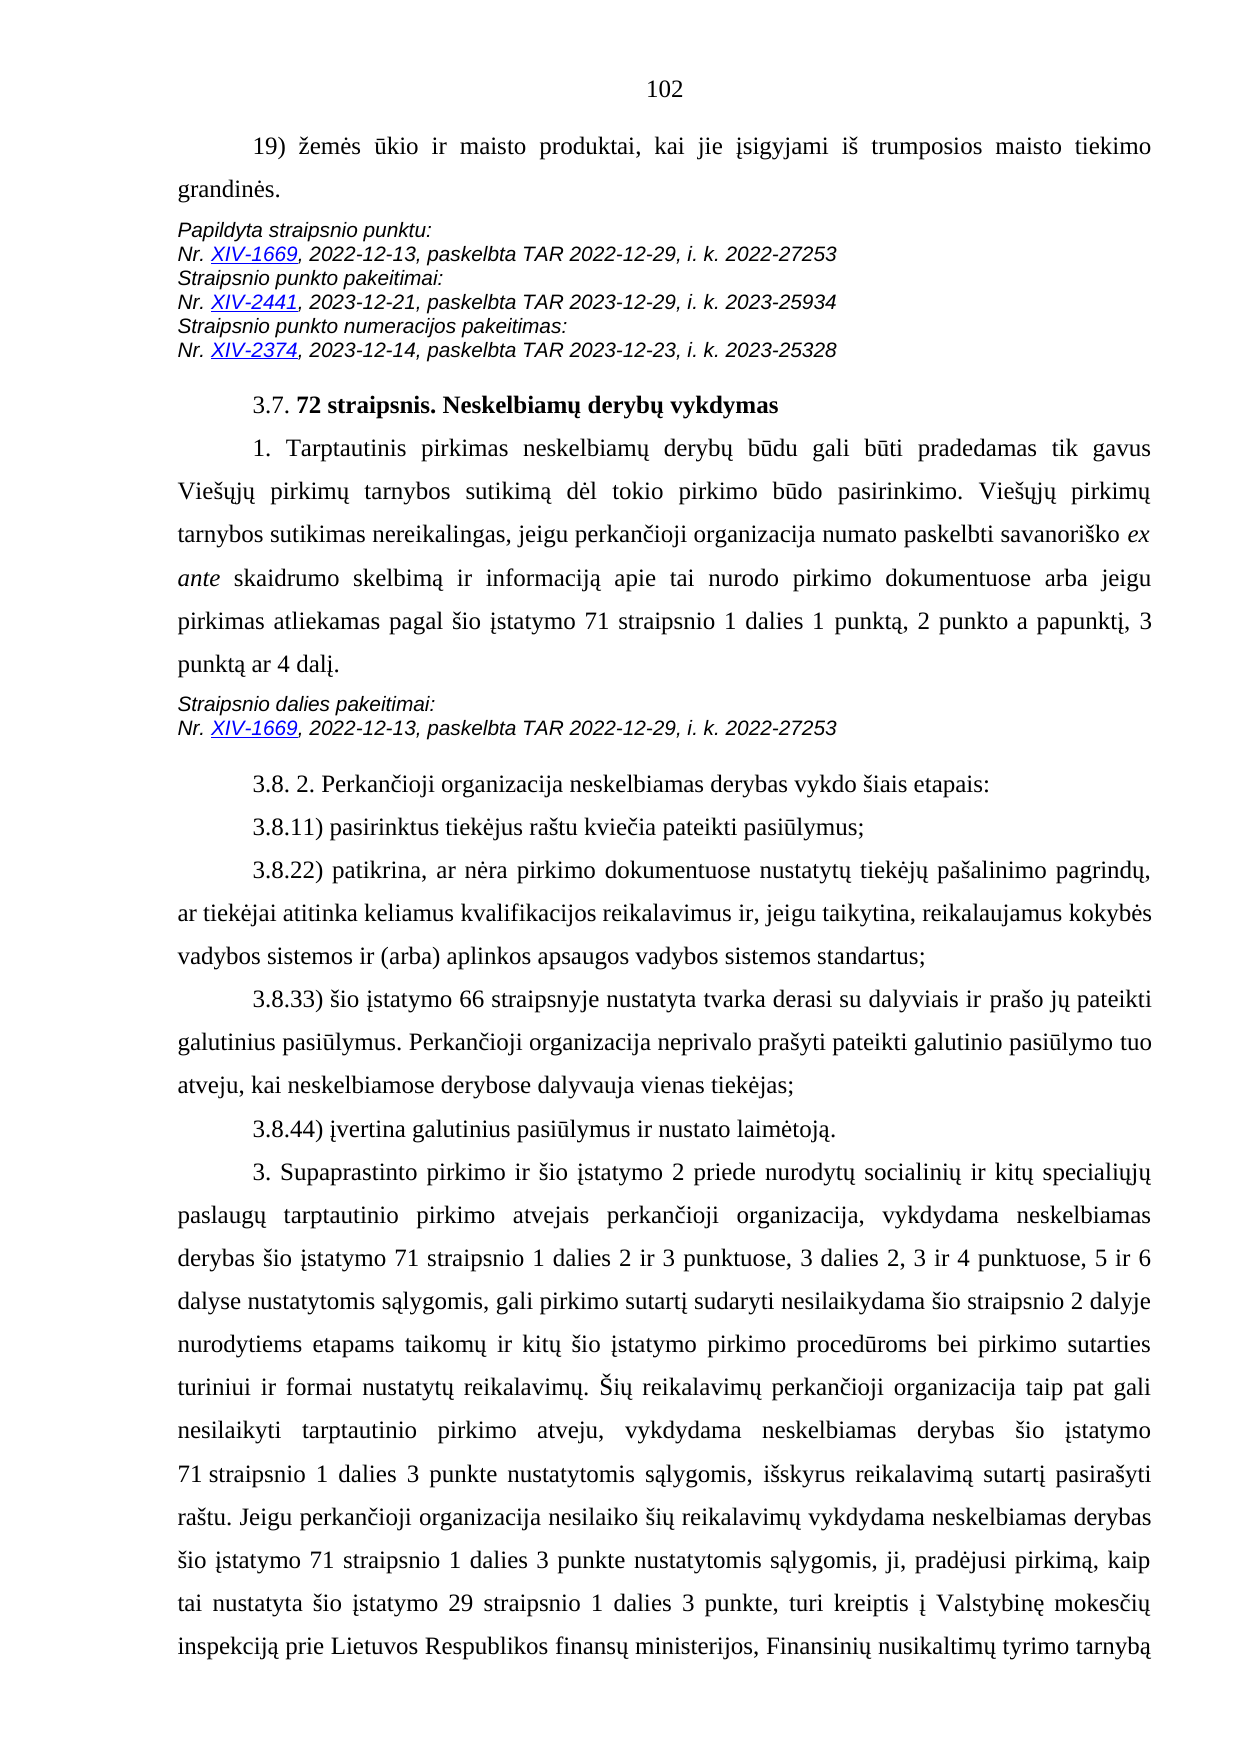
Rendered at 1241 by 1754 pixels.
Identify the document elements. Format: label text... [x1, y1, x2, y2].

text Straipsnio punkto pakeitimai: [177, 266, 1152, 289]
subtitle 72 straipsnis. Neskelbiamų derybų vykdymas [177, 390, 1152, 419]
text Nr. XIV-2441, 2023-12-21, paskelbta TAR 2023-12-29, i. k. 2023-25934 [177, 289, 1152, 313]
text Nr. XIV-1669, 2022-12-13, paskelbta TAR 2022-12-29, i. k. 2022-27253 [177, 716, 1152, 740]
subtitle 4) įvertina galutinius pasiūlymus ir nustato laimėtoją. [177, 1114, 1152, 1142]
text 3. Supaprastinto pirkimo ir šio įstatymo 2 priede nurodytų socialinių ir kitų specialiųjų paslaugų tarptautinio pirkimo atvejais perkančioji organizacija, vykdydama neskelbiamas derybas šio įstatymo 71 straipsnio 1 dalies 2 ir 3 punktuose, 3 dalies 2, 3 ir 4 punktuose, 5 ir 6 dalyse nustatytomis sąlygomis, gali pirkimo sutartį sudaryti nesilaikydama šio straipsnio 2 dalyje nurodytiems etapams taikomų ir kitų šio įstatymo pirkimo procedūroms bei pirkimo sutarties turiniui ir formai nustatytų reikalavimų. Šių reikalavimų perkančioji organizacija taip pat gali nesilaikyti tarptautinio pirkimo atveju, vykdydama neskelbiamas derybas šio įstatymo 71 straipsnio 1 dalies 3 punkte nustatytomis sąlygomis, išskyrus reikalavimą sutartį pasirašyti raštu. Jeigu perkančioji organizacija nesilaiko šių reikalavimų vykdydama neskelbiamas derybas šio įstatymo 71 straipsnio 1 dalies 3 punkte nustatytomis sąlygomis, ji, pradėjusi pirkimą, kaip tai nustatyta šio įstatymo 29 straipsnio 1 dalies 3 punkte, turi kreiptis į Valstybinę mokesčių inspekciją prie Lietuvos Respublikos finansų ministerijos, Finansinių nusikaltimų tyrimo tarnybą [177, 1157, 1152, 1660]
subtitle 1) pasirinktus tiekėjus raštu kviečia pateikti pasiūlymus; [177, 812, 1152, 841]
text 1. Tarptautinis pirkimas neskelbiamų derybų būdu gali būti pradedamas tik gavus Viešųjų pirkimų tarnybos sutikimą dėl tokio pirkimo būdo pasirinkimo. Viešųjų pirkimų tarnybos sutikimas nereikalingas, jeigu perkančioji organizacija numato paskelbti savanoriško ex ante skaidrumo skelbimą ir informaciją apie tai nurodo pirkimo dokumentuose arba jeigu pirkimas atliekamas pagal šio įstatymo 71 straipsnio 1 dalies 1 punktą, 2 punkto a papunktį, 3 punktą ar 4 dalį. [177, 433, 1152, 678]
text Straipsnio dalies pakeitimai: [177, 692, 1152, 716]
text Nr. XIV-1669, 2022-12-13, paskelbta TAR 2022-12-29, i. k. 2022-27253 [177, 242, 1152, 266]
text 19) žemės ūkio ir maisto produktai, kai jie įsigyjami iš trumposios maisto tiekimo grandinės. [177, 131, 1152, 203]
subtitle 3) šio įstatymo 66 straipsnyje nustatyta tvarka derasi su dalyviais ir prašo jų pateikti galutinius pasiūlymus. Perkančioji organizacija neprivalo prašyti pateikti galutinio pasiūlymo tuo atveju, kai neskelbiamose derybose dalyvauja vienas tiekėjas; [177, 984, 1152, 1099]
text Papildyta straipsnio punktu: [177, 218, 1152, 242]
text Nr. XIV-2374, 2023-12-14, paskelbta TAR 2023-12-23, i. k. 2023-25328 [177, 337, 1152, 361]
text Straipsnio punkto numeracijos pakeitimas: [177, 313, 1152, 337]
subtitle 2) patikrina, ar nėra pirkimo dokumentuose nustatytų tiekėjų pašalinimo pagrindų, ar tiekėjai atitinka keliamus kvalifikacijos reikalavimus ir, jeigu taikytina, reikalaujamus kokybės vadybos sistemos ir (arba) aplinkos apsaugos vadybos sistemos standartus; [177, 855, 1152, 970]
subtitle 2. Perkančioji organizacija neskelbiamas derybas vykdo šiais etapais: [177, 769, 1152, 797]
